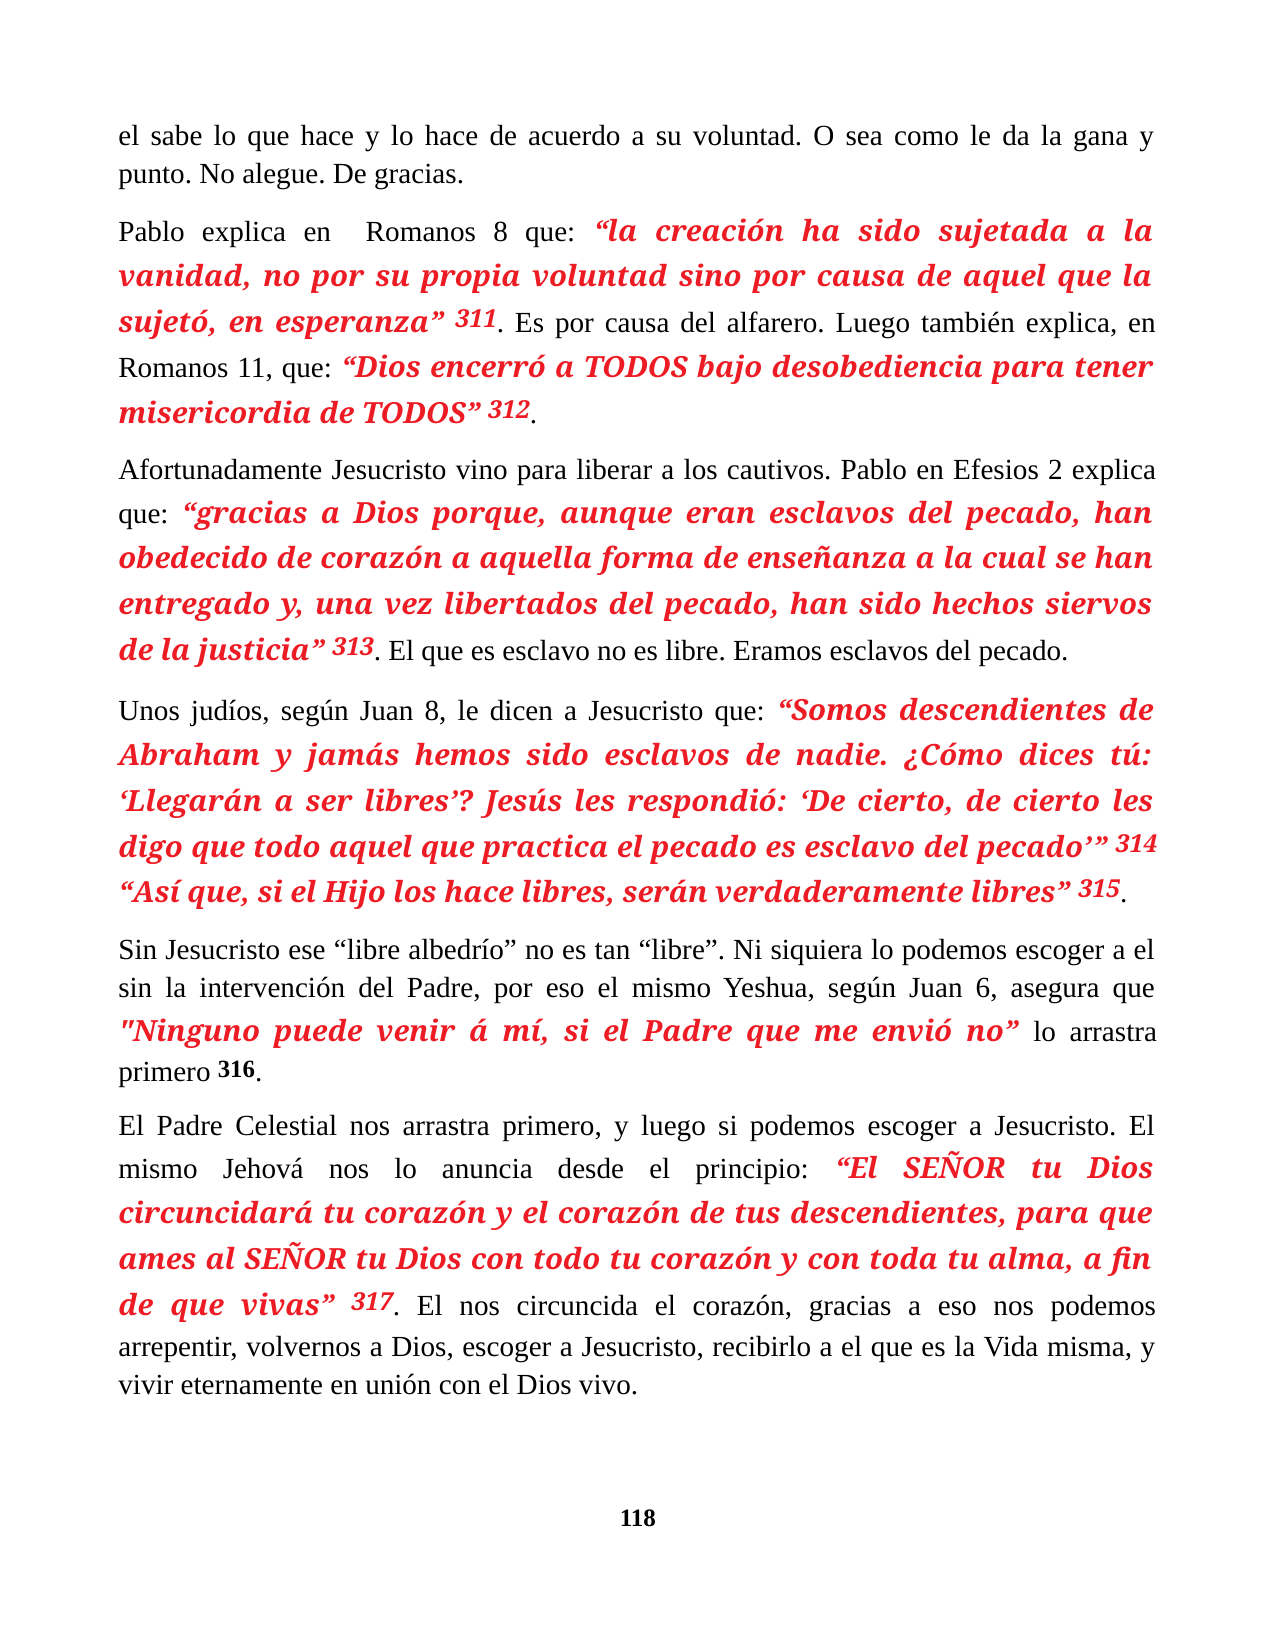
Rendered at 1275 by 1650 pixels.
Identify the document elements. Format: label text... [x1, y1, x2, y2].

text Pablo explica en Romanos 8 que: “la creación ha sido sujetada a la vanidad, no por su propia voluntad sino por causa de aquel que la sujetó, en esperanza” . Es por causa del alfarero. Luego también explica, en Romanos 11, que: “Dios encerró a TODOS bajo desobediencia para tener misericordia de TODOS” . [118, 210, 1157, 432]
text el sabe lo que hace y lo hace de acuerdo a su voluntad. O sea como le da la gana y punto. No alegue. De gracias. [118, 118, 1157, 190]
text Unos judíos, según Juan 8, le dicen a Jesucristo que: “Somos descendientes de Abraham y jamás hemos sido esclavos de nadie. ¿Cómo dices tú: ‘Llegarán a ser libres’? Jesús les respondió: ‘De cierto, de cierto les digo que todo aquel que practica el pecado es esclavo del pecado’” “Así que, si el Hijo los hace libres, serán verdaderamente libres” . [118, 689, 1157, 911]
text El Padre Celestial nos arrastra primero, y luego si podemos escoger a Jesucristo. El mismo Jehová nos lo anuncia desde el principio: “El SEÑOR tu Dios circuncidará tu corazón y el corazón de tus descendientes, para que ames al SEÑOR tu Dios con todo tu corazón y con toda tu alma, a fin de que vivas” . El nos circuncida el corazón, gracias a eso nos podemos arrepentir, volvernos a Dios, escoger a Jesucristo, recibirlo a el que es la Vida misma, y vivir eternamente en unión con el Dios vivo. [118, 1108, 1157, 1401]
text Sin Jesucristo ese “libre albedrío” no es tan “libre”. Ni siquiera lo podemos escoger a el sin la intervención del Padre, por eso el mismo Yeshua, según Juan 6, asegura que "Ninguno puede venir á mí, si el Padre que me envió no” lo arrastra primero . [118, 932, 1157, 1088]
text Afortunadamente Jesucristo vino para liberar a los cautivos. Pablo en Efesios 2 explica que: “gracias a Dios porque, aunque eran esclavos del pecado, han obedecido de corazón a aquella forma de enseñanza a la cual se han entregado y, una vez libertados del pecado, han sido hechos siervos de la justicia” . El que es esclavo no es libre. Eramos esclavos del pecado. [118, 452, 1157, 668]
